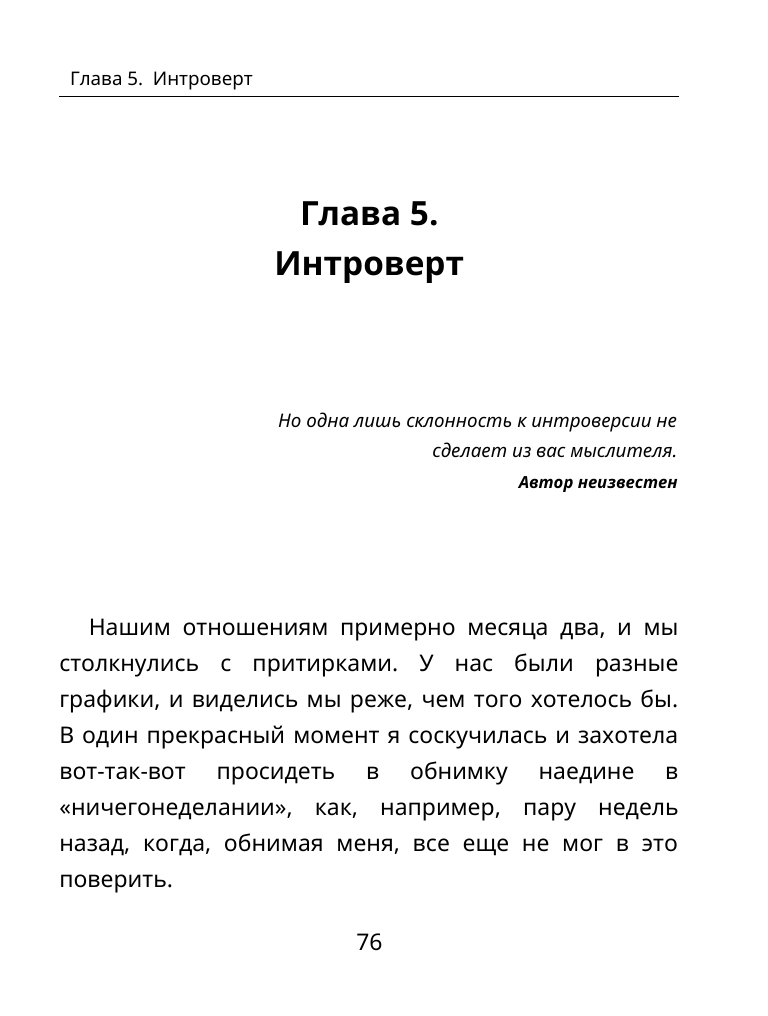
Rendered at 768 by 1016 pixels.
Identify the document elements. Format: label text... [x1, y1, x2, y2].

subtitle Глава 5. Интроверт [59, 185, 679, 285]
text Нашим отношениям примерно месяца два, и мы столкнулись с притирками. У нас были разные графики, и виделись мы реже, чем того хотелось бы. В один прекрасный момент я соскучилась и захотела вот-так-вот просидеть в обнимку наедине в «ничегонеделании», как, например, пару недель назад, когда, обнимая меня, все еще не мог в это поверить. [59, 611, 679, 894]
text Автор неизвестен [118, 463, 679, 493]
text Но одна лишь склонность к интроверсии не сделает из вас мыслителя. [236, 403, 679, 463]
